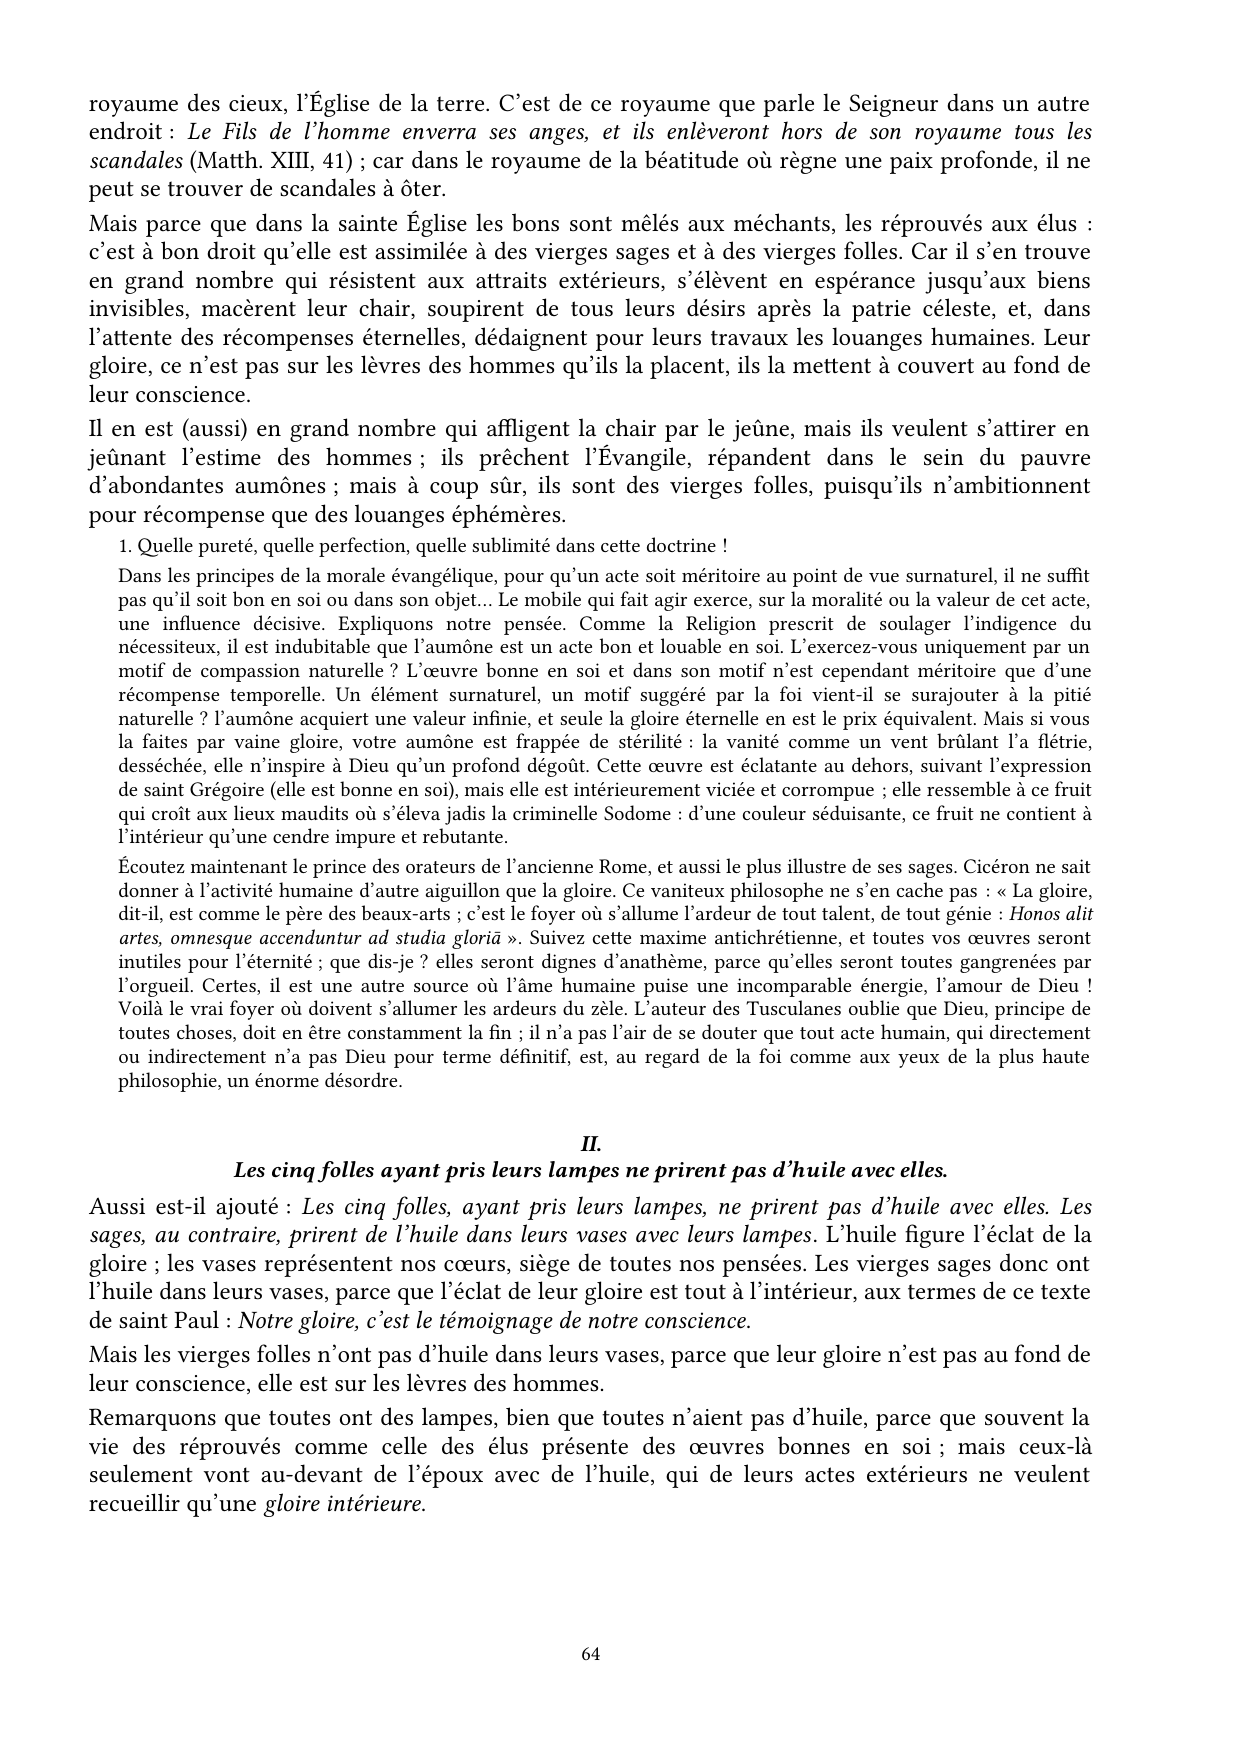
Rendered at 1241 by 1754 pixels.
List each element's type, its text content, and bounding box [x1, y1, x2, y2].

text Mais parce que dans la sainte Église les bons sont mêlés aux méchants, les réprouvés aux élus : c’est à bon droit qu’elle est assimilée à des vierges sages et à des vierges folles. Car il s’en trouve en grand nombre qui résistent aux attraits extérieurs, s’élèvent en espérance jusqu’aux biens invisibles, macèrent leur chair, soupirent de tous leurs désirs après la patrie céleste, et, dans l’attente des récompenses éternelles, dédaignent pour leurs travaux les louanges humaines. Leur gloire, ce n’est pas sur les lèvres des hommes qu’ils la placent, ils la mettent à couvert au fond de leur conscience. [88, 208, 1093, 408]
text Remarquons que toutes ont des lampes, bien que toutes n’aient pas d’huile, parce que souvent la vie des réprouvés comme celle des élus présente des œuvres bonnes en soi ; mais ceux-là seulement vont au-devant de l’époux avec de l’huile, qui de leurs actes extérieurs ne veulent recueillir qu’une gloire intérieure. [88, 1403, 1093, 1517]
text Écoutez maintenant le prince des orateurs de l’ancienne Rome, et aussi le plus illustre de ses sages. Cicéron ne sait donner à l’activité humaine d’autre aiguillon que la gloire. Ce vaniteux philosophe ne s’en cache pas : « La gloire, dit-il, est comme le père des beaux-arts ; c’est le foyer où s’allume l’ardeur de tout talent, de tout génie : Honos alit artes, omnesque accenduntur ad studia gloriā ». Suivez cette maxime antichrétienne, et toutes vos œuvres seront inutiles pour l’éternité ; que dis-je ? elles seront dignes d’anathème, parce qu’elles seront toutes gangrenées par l’orgueil. Certes, il est une autre source où l’âme humaine puise une incomparable énergie, l’amour de Dieu ! Voilà le vrai foyer où doivent s’allumer les ardeurs du zèle. L’auteur des Tusculanes oublie que Dieu, principe de toutes choses, doit en être constamment la fin ; il n’a pas l’air de se douter que tout acte humain, qui directement ou indirectement n’a pas Dieu pour terme définitif, est, au regard de la foi comme aux yeux de la plus haute philosophie, un énorme désordre. [118, 854, 1093, 1092]
text 1. Quelle pureté, quelle perfection, quelle sublimité dans cette doctrine ! [118, 534, 1093, 558]
text Dans les principes de la morale évangélique, pour qu’un acte soit méritoire au point de vue surnaturel, il ne suffit pas qu’il soit bon en soi ou dans son objet… Le mobile qui fait agir exerce, sur la moralité ou la valeur de cet acte, une influence décisive. Expliquons notre pensée. Comme la Religion prescrit de soulager l’indigence du nécessiteux, il est indubitable que l’aumône est un acte bon et louable en soi. L’exercez-vous uniquement par un motif de compassion naturelle ? L’œuvre bonne en soi et dans son motif n’est cependant méritoire que d’une récompense temporelle. Un élément surnaturel, un motif suggéré par la foi vient-il se surajouter à la pitié naturelle ? l’aumône acquiert une valeur infinie, et seule la gloire éternelle en est le prix équivalent. Mais si vous la faites par vaine gloire, votre aumône est frappée de stérilité : la vanité comme un vent brûlant l’a flétrie, desséchée, elle n’inspire à Dieu qu’un profond dégoût. Cette œuvre est éclatante au dehors, suivant l’expression de saint Grégoire (elle est bonne en soi), mais elle est intérieurement viciée et corrompue ; elle ressemble à ce fruit qui croît aux lieux maudits où s’éleva jadis la criminelle Sodome : d’une couleur séduisante, ce fruit ne contient à l’intérieur qu’une cendre impure et rebutante. [118, 564, 1093, 849]
text II. Les cinq folles ayant pris leurs lampes ne prirent pas d’huile avec elles. [88, 1131, 1093, 1183]
text royaume des cieux, l’Église de la terre. C’est de ce royaume que parle le Seigneur dans un autre endroit : Le Fils de l’homme enverra ses anges, et ils enlèveront hors de son royaume tous les scandales (Matth. XIII, 41) ; car dans le royaume de la béatitude où règne une paix profonde, il ne peut se trouver de scandales à ôter. [88, 88, 1093, 203]
text Il en est (aussi) en grand nombre qui affligent la chair par le jeûne, mais ils veulent s’attirer en jeûnant l’estime des hommes ; ils prêchent l’Évangile, répandent dans le sein du pauvre d’abondantes aumônes ; mais à coup sûr, ils sont des vierges folles, puisqu’ils n’ambitionnent pour récompense que des louanges éphémères. [88, 414, 1093, 528]
text Mais les vierges folles n’ont pas d’huile dans leurs vases, parce que leur gloire n’est pas au fond de leur conscience, elle est sur les lèvres des hommes. [88, 1340, 1093, 1397]
text Aussi est-il ajouté : Les cinq folles, ayant pris leurs lampes, ne prirent pas d’huile avec elles. Les sages, au contraire, prirent de l’huile dans leurs vases avec leurs lampes. L’huile figure l’éclat de la gloire ; les vases représentent nos cœurs, siège de toutes nos pensées. Les vierges sages donc ont l’huile dans leurs vases, parce que l’éclat de leur gloire est tout à l’intérieur, aux termes de ce texte de saint Paul : Notre gloire, c’est le témoignage de notre conscience. [88, 1192, 1093, 1334]
